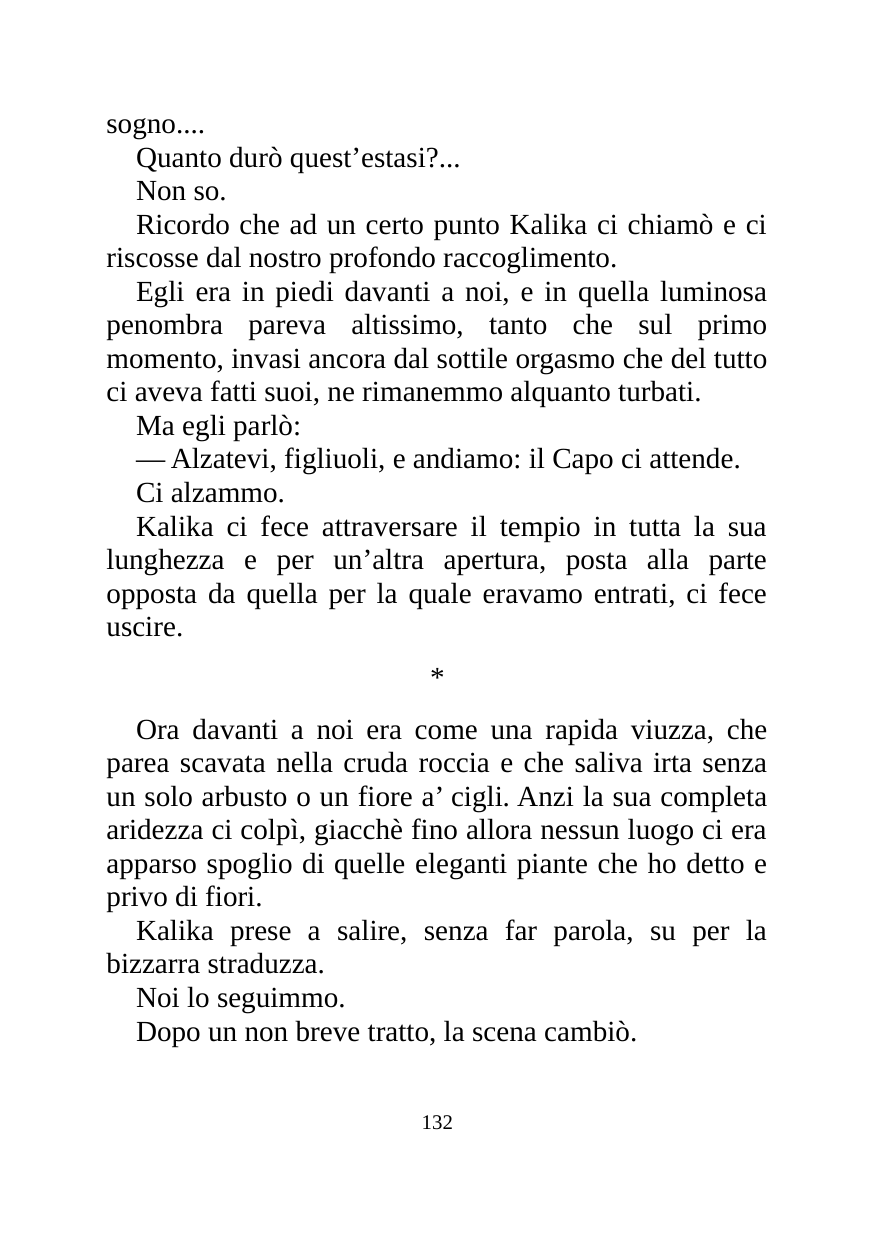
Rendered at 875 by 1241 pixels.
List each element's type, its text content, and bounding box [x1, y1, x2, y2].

text Quanto durò quest’estasi?... [106, 140, 768, 173]
text Ricordo che ad un certo punto Kalika ci chiamò e ci riscosse dal nostro profondo raccoglimento. [106, 207, 768, 274]
text Ma egli parlò: [106, 408, 768, 442]
text Ci alzammo. [106, 475, 768, 509]
text Egli era in piedi davanti a noi, e in quella luminosa penombra pareva altissimo, tanto che sul primo momento, invasi ancora dal sottile orgasmo che del tutto ci aveva fatti suoi, ne rimanemmo alquanto turbati. [106, 274, 768, 408]
text Ora davanti a noi era come una rapida viuzza, che parea scavata nella cruda roccia e che saliva irta senza un solo arbusto o un fiore a’ cigli. Anzi la sua completa aridezza ci colpì, giacchè fino allora nessun luogo ci era apparso spoglio di quelle eleganti piante che ho detto e privo di fiori. [106, 712, 768, 913]
text Non so. [106, 173, 768, 207]
text — Alzatevi, figliuoli, e andiamo: il Capo ci attende. [106, 442, 768, 475]
text Noi lo seguimmo. [106, 980, 768, 1014]
text sogno.... [106, 106, 768, 140]
text Dopo un non breve tratto, la scena cambiò. [106, 1014, 768, 1047]
text Kalika prese a salire, senza far parola, su per la bizzarra straduzza. [106, 913, 768, 980]
text * [106, 661, 768, 694]
text Kalika ci fece attraversare il tempio in tutta la sua lunghezza e per un’altra apertura, posta alla parte opposta da quella per la quale eravamo entrati, ci fece uscire. [106, 509, 768, 643]
